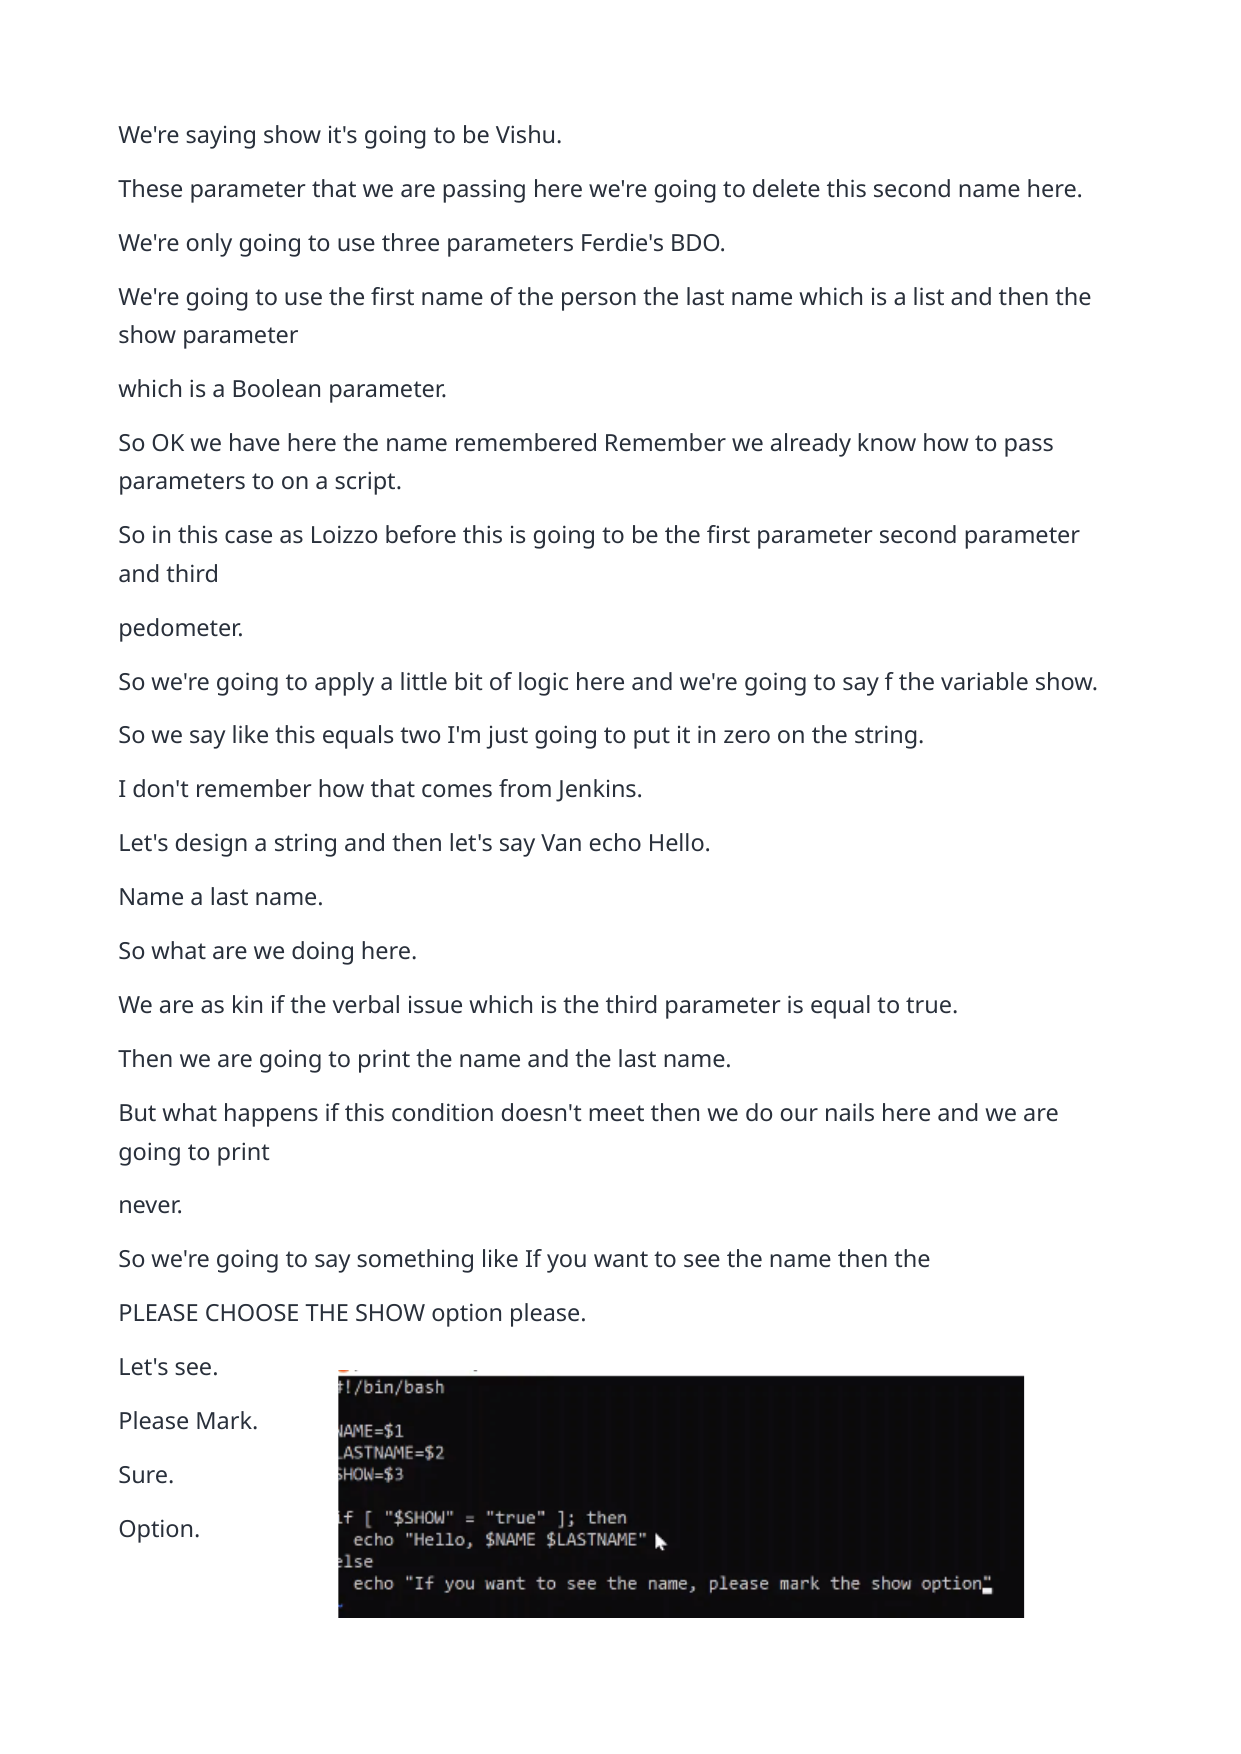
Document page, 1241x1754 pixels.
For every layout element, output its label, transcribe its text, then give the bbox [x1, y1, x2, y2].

text [1025, 1458, 1122, 1491]
text Let's see. [118, 1351, 1122, 1383]
text Option. [118, 1512, 338, 1544]
text PLEASE CHOOSE THE SHOW option please. [118, 1297, 1122, 1329]
text We're only going to use three parameters Ferdie's BDO. [118, 226, 1122, 258]
text Then we are going to print the name and the last name. [118, 1042, 1122, 1074]
text So we're going to say something like If you want to see the name then the [118, 1243, 1122, 1275]
picture [338, 1370, 1025, 1618]
text which is a Boolean parameter. [118, 372, 1122, 404]
text We are as kin if the verbal issue which is the third parameter is equal to true. [118, 988, 1122, 1021]
text [1025, 1404, 1122, 1437]
text So in this case as Loizzo before this is going to be the first parameter second parameter and third [118, 518, 1122, 589]
text never. [118, 1189, 1122, 1221]
text But what happens if this condition doesn't meet then we do our nails here and we are going to print [118, 1096, 1122, 1167]
text Let's design a string and then let's say Van echo Hello. [118, 827, 1122, 859]
text So what are we doing here. [118, 934, 1122, 967]
text [1025, 1512, 1122, 1544]
text Please Mark. [118, 1404, 338, 1437]
text Sure. [118, 1458, 338, 1491]
text I don't remember how that comes from Jenkins. [118, 773, 1122, 805]
text So OK we have here the name remembered Remember we already know how to pass parameters to on a script. [118, 426, 1122, 497]
text So we're going to apply a little bit of logic here and we're going to say f the variable show. [118, 665, 1122, 697]
text Name a last name. [118, 881, 1122, 913]
text We're going to use the first name of the person the last name which is a list and then the show parameter [118, 280, 1122, 350]
text So we say like this equals two I'm just going to put it in zero on the string. [118, 719, 1122, 751]
text We're saying show it's going to be Vishu. [118, 118, 1122, 150]
text These parameter that we are passing here we're going to delete this second name here. [118, 172, 1122, 204]
text pedometer. [118, 611, 1122, 643]
